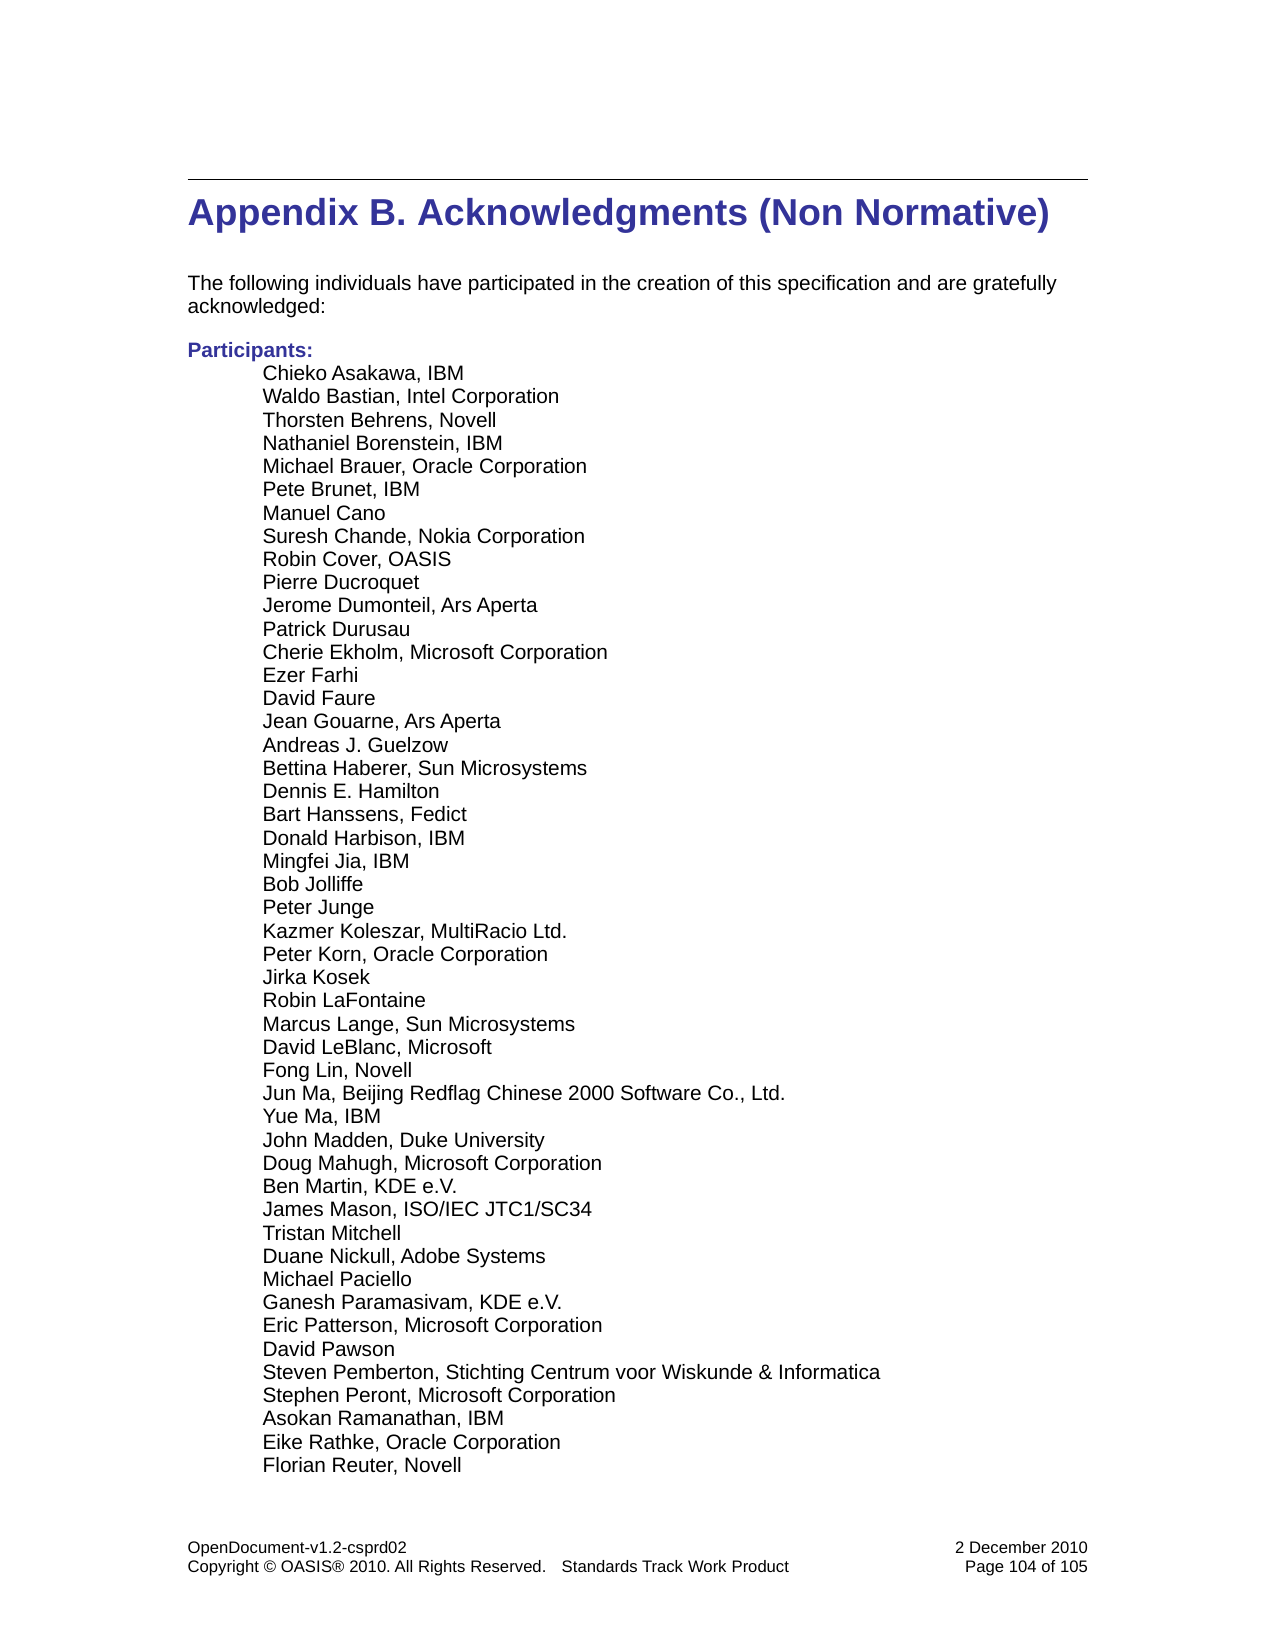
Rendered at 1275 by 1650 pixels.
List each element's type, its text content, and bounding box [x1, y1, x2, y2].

text Jirka Kosek [262, 966, 1088, 989]
text Robin Cover, OASIS [262, 548, 1088, 571]
text Stephen Peront, Microsoft Corporation [262, 1384, 1088, 1407]
text Ben Martin, KDE e.V. [262, 1175, 1088, 1198]
text Mingfei Jia, IBM [262, 849, 1088, 873]
text Bettina Haberer, Sun Microsystems [262, 757, 1088, 780]
text Thorsten Behrens, Novell [262, 408, 1088, 431]
text Robin LaFontaine [262, 989, 1088, 1012]
text Duane Nickull, Adobe Systems [262, 1244, 1088, 1268]
text David Pawson Steven Pemberton, Stichting Centrum voor Wiskunde & Informatica [262, 1337, 1088, 1384]
text Waldo Bastian, Intel Corporation [262, 385, 1088, 408]
text Cherie Ekholm, Microsoft Corporation [262, 641, 1088, 664]
text Kazmer Koleszar, MultiRacio Ltd. [262, 919, 1088, 942]
text Pierre Ducroquet [262, 571, 1088, 594]
text Marcus Lange, Sun Microsystems [262, 1012, 1088, 1035]
text Peter Korn, Oracle Corporation [262, 942, 1088, 966]
text Eric Patterson, Microsoft Corporation [262, 1314, 1088, 1337]
text Patrick Durusau [262, 617, 1088, 641]
text Ezer Farhi [262, 664, 1088, 687]
text Donald Harbison, IBM [262, 826, 1088, 849]
text Eike Rathke, Oracle Corporation [262, 1430, 1088, 1453]
text Yue Ma, IBM [262, 1105, 1088, 1128]
text James Mason, ISO/IEC JTC1/SC34 [262, 1198, 1088, 1221]
text John Madden, Duke University [262, 1128, 1088, 1152]
text David Faure [262, 687, 1088, 710]
text Asokan Ramanathan, IBM [262, 1407, 1088, 1430]
title Participants: [187, 338, 1088, 362]
text Michael Brauer, Oracle Corporation [262, 455, 1088, 478]
text Doug Mahugh, Microsoft Corporation [262, 1152, 1088, 1175]
text Bart Hanssens, Fedict [262, 803, 1088, 826]
text Andreas J. Guelzow [262, 733, 1088, 757]
text Jerome Dumonteil, Ars Aperta [262, 594, 1088, 617]
text Manuel Cano Suresh Chande, Nokia Corporation [262, 501, 1088, 548]
text Dennis E. Hamilton [262, 780, 1088, 803]
text Florian Reuter, Novell [262, 1453, 1088, 1477]
text The following individuals have participated in the creation of this specification and are gratefully acknowledged: [187, 271, 1088, 318]
text Jean Gouarne, Ars Aperta [262, 710, 1088, 733]
text Peter Junge [262, 896, 1088, 919]
text Michael Paciello Ganesh Paramasivam, KDE e.V. [262, 1268, 1088, 1314]
text Chieko Asakawa, IBM [262, 362, 1088, 385]
text Bob Jolliffe [262, 873, 1088, 896]
text David LeBlanc, Microsoft [262, 1035, 1088, 1059]
text Jun Ma, Beijing Redflag Chinese 2000 Software Co., Ltd. [262, 1082, 1088, 1105]
text Pete Brunet, IBM [262, 478, 1088, 501]
text Tristan Mitchell [262, 1221, 1088, 1244]
text Fong Lin, Novell [262, 1059, 1088, 1082]
text Nathaniel Borenstein, IBM [262, 431, 1088, 455]
